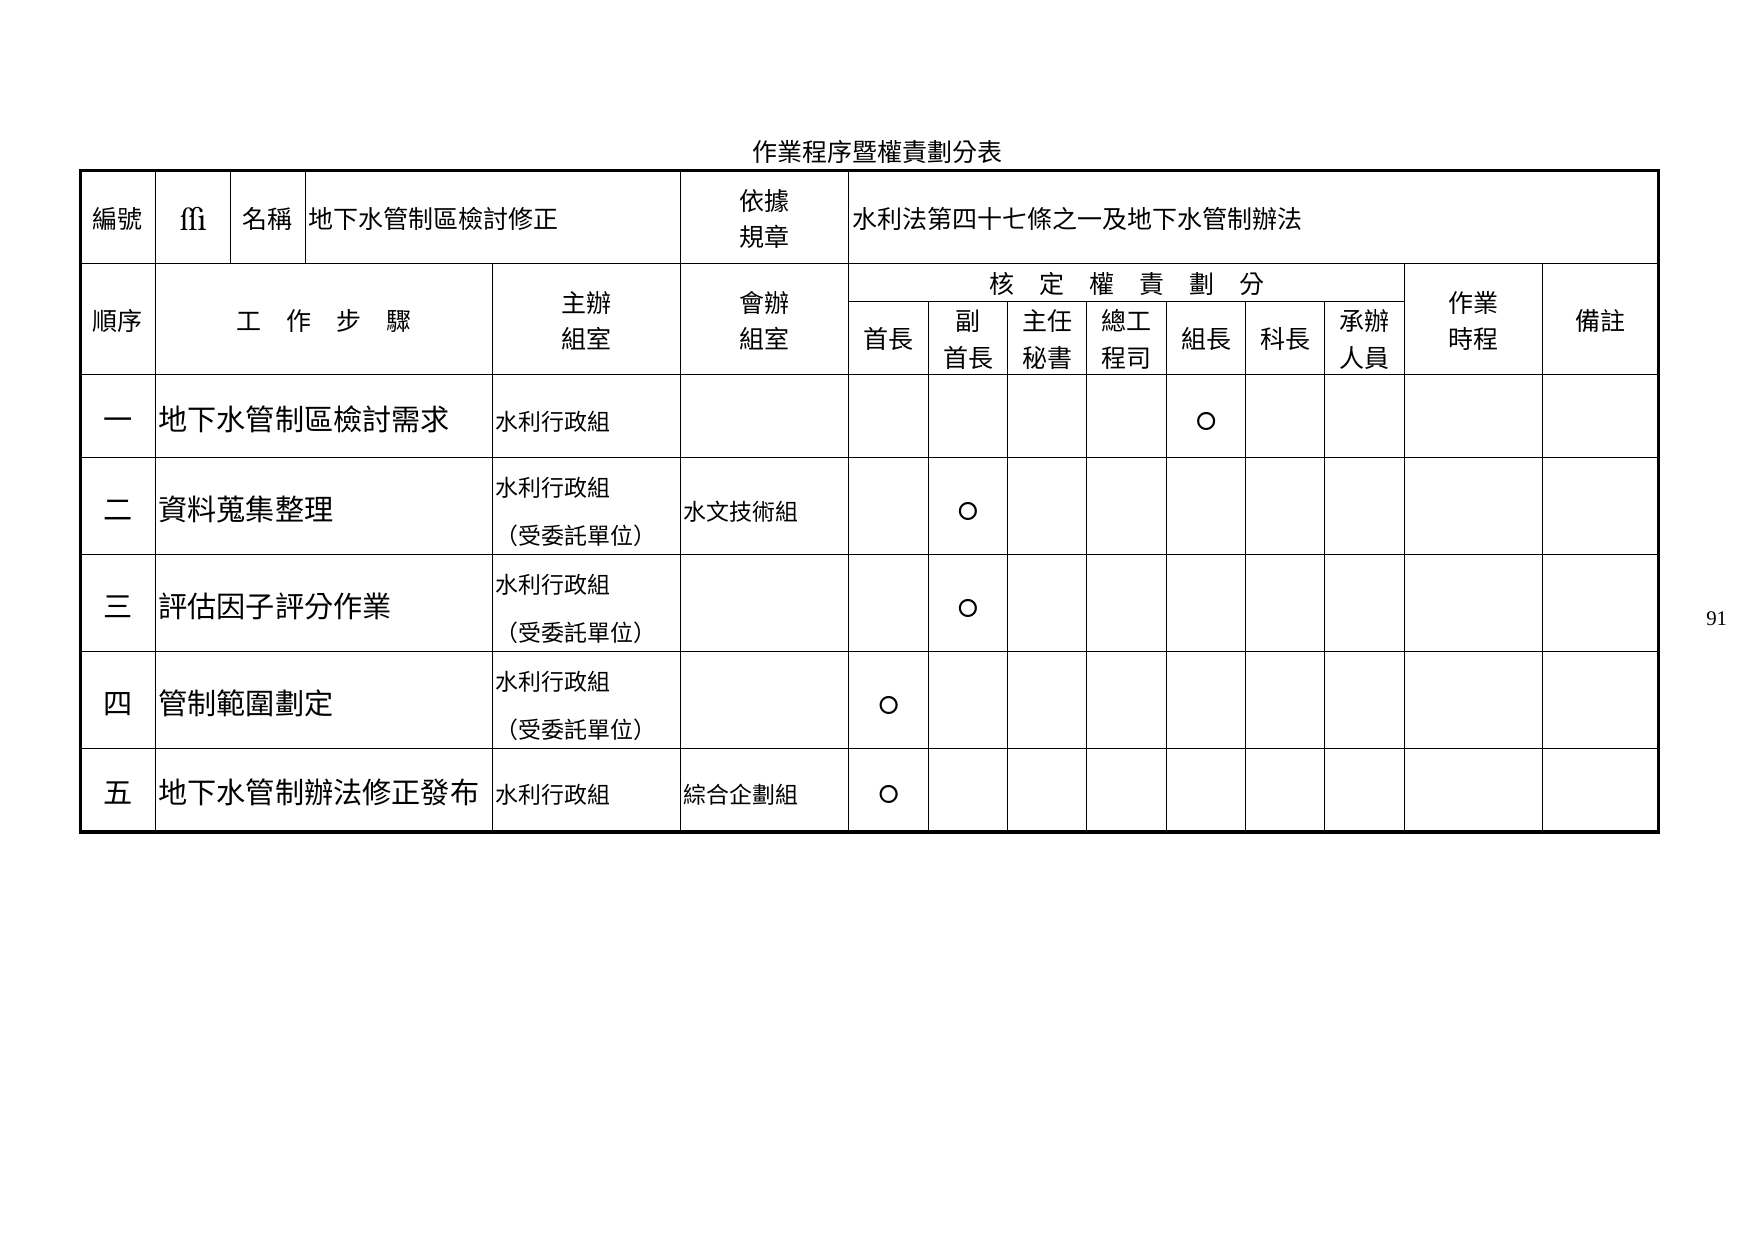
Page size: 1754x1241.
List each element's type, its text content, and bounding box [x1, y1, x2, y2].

table_cell [849, 555, 928, 651]
table_cell  [849, 749, 928, 830]
table_cell [1325, 652, 1404, 748]
table_cell [1246, 555, 1324, 651]
table_cell [1167, 749, 1245, 830]
table_cell 承辦 人員 [1325, 302, 1404, 374]
table_cell [1167, 458, 1245, 554]
table_cell 五 [82, 749, 155, 830]
table_cell 副 首長 [929, 302, 1007, 374]
table_cell [1087, 375, 1166, 457]
table_cell 地下水管制區檢討需求 [156, 375, 492, 457]
table_cell [1325, 458, 1404, 554]
table_cell [681, 652, 848, 748]
table_cell [1246, 458, 1324, 554]
text 作業程序暨權責劃分表 [100, 133, 1653, 169]
table_cell 一 [82, 375, 155, 457]
table_cell 管制範圍劃定 [156, 652, 492, 748]
table_cell 二 [82, 458, 155, 554]
table_cell [1405, 375, 1542, 457]
table_cell [1325, 749, 1404, 830]
table_cell 綜合企劃組 [681, 749, 848, 830]
table_cell 水利行政組 （受委託單位） [493, 652, 680, 748]
table_cell [1167, 652, 1245, 748]
table_cell 作業 時程 [1405, 264, 1542, 374]
table_cell [681, 375, 848, 457]
table_cell [1405, 458, 1542, 554]
table_cell [1246, 652, 1324, 748]
table_cell 科長 [1246, 302, 1324, 374]
table_header 地下水管制區檢討修正 [306, 172, 680, 263]
table_cell 備註 [1543, 264, 1657, 374]
table_header 編號 [82, 172, 155, 263]
table_cell [849, 458, 928, 554]
table_cell [1543, 375, 1657, 457]
table_cell  [849, 652, 928, 748]
table_cell  [929, 555, 1007, 651]
table_cell [1543, 555, 1657, 651]
table_cell 水利行政組 （受委託單位） [493, 555, 680, 651]
table_cell  [929, 458, 1007, 554]
table_cell [1167, 555, 1245, 651]
table_cell 主任秘書 [1008, 302, 1086, 374]
table_cell [1008, 749, 1086, 830]
table_cell 順序 [82, 264, 155, 374]
table_cell 總工程司 [1087, 302, 1166, 374]
table_cell 工 作 步 驟 [156, 264, 492, 374]
table_cell 主辦 組室 [493, 264, 680, 374]
table_cell 水利行政組 （受委託單位） [493, 458, 680, 554]
table_cell [929, 375, 1007, 457]
table_cell [1405, 652, 1542, 748]
table_cell [1087, 652, 1166, 748]
table_cell [1008, 555, 1086, 651]
table_cell 核 定 權 責 劃 分 [849, 264, 1404, 301]
table_cell  [1167, 375, 1245, 457]
table_cell [1246, 749, 1324, 830]
table_cell [1008, 458, 1086, 554]
table_cell [849, 375, 928, 457]
table_cell 四 [82, 652, 155, 748]
table_cell [1087, 749, 1166, 830]
table_cell [1405, 749, 1542, 830]
table_header 名稱 [231, 172, 305, 263]
table_cell [1087, 458, 1166, 554]
table_cell 首長 [849, 302, 928, 374]
table_cell [1008, 652, 1086, 748]
table_cell 水文技術組 [681, 458, 848, 554]
table_cell [1008, 375, 1086, 457]
table_cell [1087, 555, 1166, 651]
table_cell [1405, 555, 1542, 651]
table_cell [1543, 652, 1657, 748]
table_cell 評估因子評分作業 [156, 555, 492, 651]
table_header 依據 規章 [681, 172, 848, 263]
table_cell 三 [82, 555, 155, 651]
table_cell 組長 [1167, 302, 1245, 374]
table_cell 水利行政組 [493, 375, 680, 457]
table_cell 地下水管制辦法修正發布 [156, 749, 492, 830]
table_cell [1543, 458, 1657, 554]
table_cell [1325, 555, 1404, 651]
table_cell [929, 749, 1007, 830]
table_cell [929, 652, 1007, 748]
table_cell 資料蒐集整理 [156, 458, 492, 554]
table_cell 水利行政組 [493, 749, 680, 830]
table_header  [156, 172, 230, 263]
table_cell [1543, 749, 1657, 830]
table_cell [1325, 375, 1404, 457]
table_cell [681, 555, 848, 651]
table_cell 會辦 組室 [681, 264, 848, 374]
table_cell [1246, 375, 1324, 457]
table_header 水利法第四十七條之一及地下水管制辦法 [849, 172, 1657, 263]
